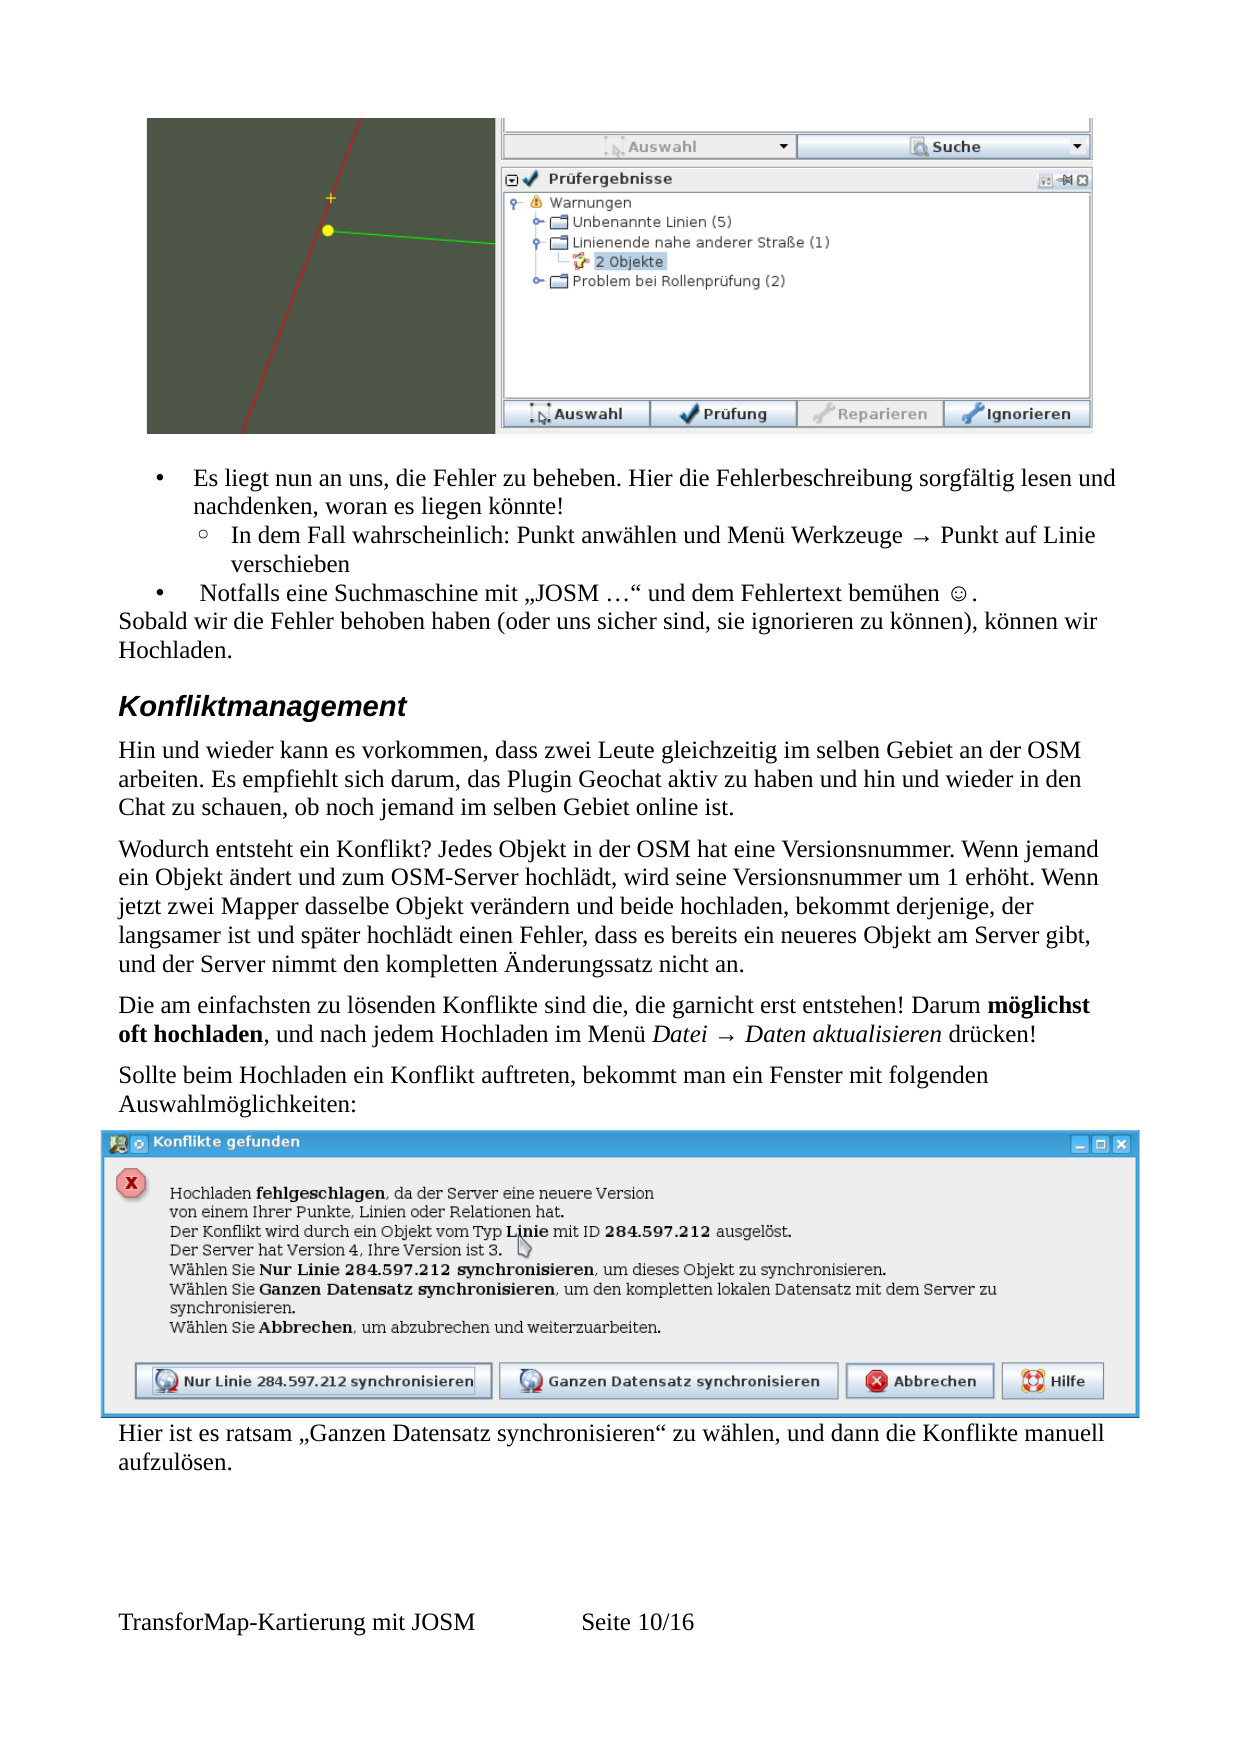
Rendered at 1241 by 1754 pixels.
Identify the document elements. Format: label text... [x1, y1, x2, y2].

text Wodurch entsteht ein Konflikt? Jedes Objekt in der OSM hat eine Versionsnummer. Wenn jemand ein Objekt ändert und zum OSM-Server hochlädt, wird seine Versionsnummer um 1 erhöht. Wenn jetzt zwei Mapper dasselbe Objekt verändern und beide hochladen, bekommt derjenige, der langsamer ist und später hochlädt einen Fehler, dass es bereits ein neueres Objekt am Server gibt, und der Server nimmt den kompletten Änderungssatz nicht an. [118, 834, 1122, 977]
picture [146, 118, 1094, 434]
list Notfalls eine Suchmaschine mit „JOSM …“ und dem Fehlertext bemühen ☺. [156, 578, 1122, 606]
text Hin und wieder kann es vorkommen, dass zwei Leute gleichzeitig im selben Gebiet an der OSM arbeiten. Es empfiehlt sich darum, das Plugin Geochat aktiv zu haben und hin und wieder in den Chat zu schauen, ob noch jemand im selben Gebiet online ist. [118, 735, 1122, 821]
picture [100, 1130, 1140, 1418]
text Sobald wir die Fehler behoben haben (oder uns sicher sind, sie ignorieren zu können), können wir Hochladen. [118, 606, 1122, 664]
list Es liegt nun an uns, die Fehler zu beheben. Hier die Fehlerbeschreibung sorgfältig lesen und nachdenken, woran es liegen könnte! [156, 463, 1122, 520]
text Sollte beim Hochladen ein Konflikt auftreten, bekommt man ein Fenster mit folgenden Auswahlmöglichkeiten: [118, 1060, 1122, 1117]
subtitle Konfliktmanagement [118, 689, 1122, 722]
text Hier ist es ratsam „Ganzen Datensatz synchronisieren“ zu wählen, und dann die Konflikte manuell aufzulösen. [118, 1418, 1122, 1475]
list In dem Fall wahrscheinlich: Punkt anwählen und Menü Werkzeuge → Punkt auf Linie verschieben [193, 520, 1122, 578]
text Die am einfachsten zu lösenden Konflikte sind die, die garnicht erst entstehen! Darum möglichst oft hochladen, und nach jedem Hochladen im Menü Datei → Daten aktualisieren drücken! [118, 990, 1122, 1047]
